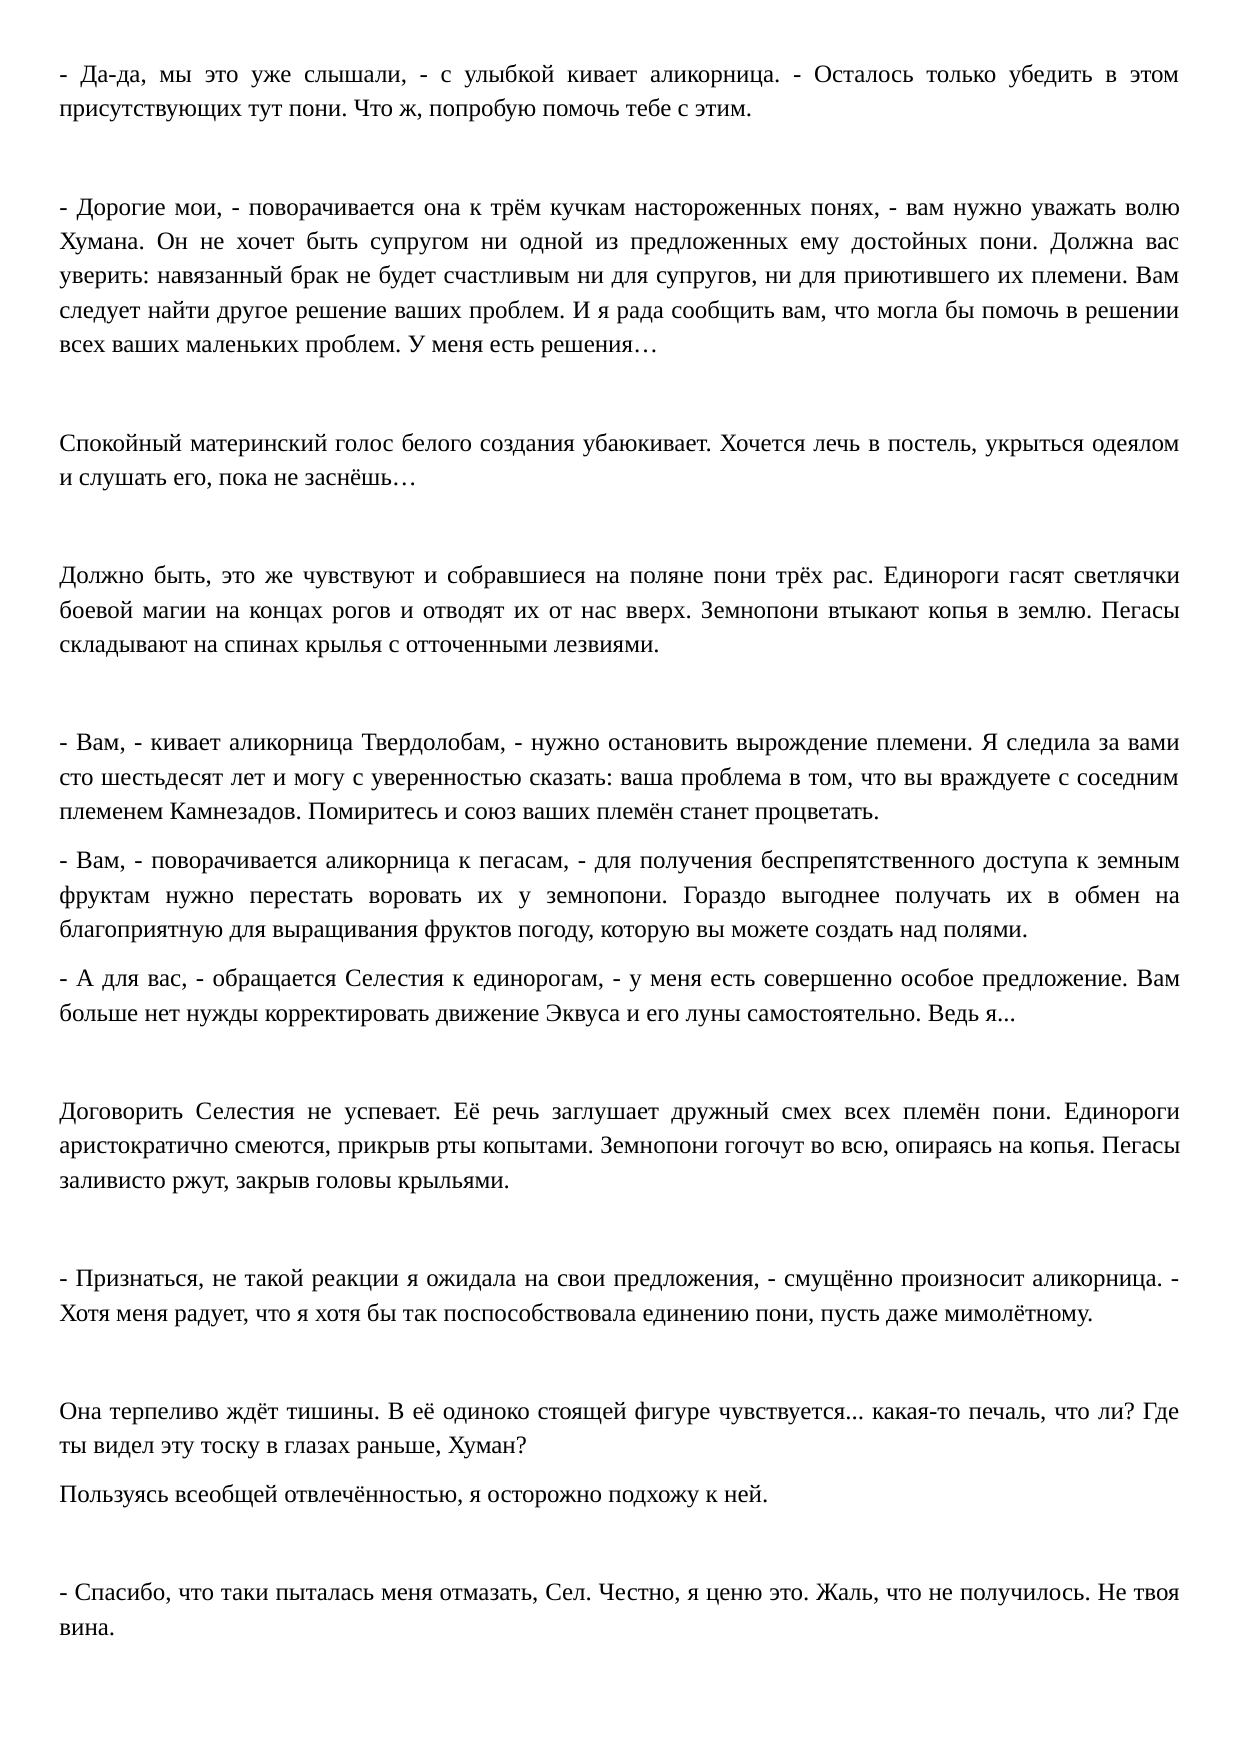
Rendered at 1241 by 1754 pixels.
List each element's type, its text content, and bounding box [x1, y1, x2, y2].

text - Спасибо, что таки пыталась меня отмазать, Сел. Честно, я ценю это. Жаль, что не получилось. Не твоя вина. [59, 1577, 1181, 1641]
text - Вам, - кивает аликорница Твердолобам, - нужно остановить вырождение племени. Я следила за вами сто шестьдесят лет и могу с уверенностью сказать: ваша проблема в том, что вы враждуете с соседним племенем Камнезадов. Помиритесь и союз ваших племён станет процветать. [59, 727, 1181, 825]
text Она терпеливо ждёт тишины. В её одиноко стоящей фигуре чувствуется... какая-то печаль, что ли? Где ты видел эту тоску в глазах раньше, Хуман? [59, 1396, 1181, 1459]
text - Вам, - поворачивается аликорница к пегасам, - для получения беспрепятственного доступа к земным фруктам нужно перестать воровать их у земнопони. Гораздо выгоднее получать их в обмен на благоприятную для выращивания фруктов погоду, которую вы можете создать над полями. [59, 845, 1181, 943]
text Пользуясь всеобщей отвлечённостью, я осторожно подхожу к ней. [59, 1479, 1181, 1508]
text Должно быть, это же чувствуют и собравшиеся на поляне пони трёх рас. Единороги гасят светлячки боевой магии на концах рогов и отводят их от нас вверх. Земнопони втыкают копья в землю. Пегасы складывают на спинах крылья с отточенными лезвиями. [59, 560, 1181, 658]
text - Признаться, не такой реакции я ожидала на свои предложения, - смущённо произносит аликорница. - Хотя меня радует, что я хотя бы так поспособствовала единению пони, пусть даже мимолётному. [59, 1263, 1181, 1326]
text Спокойный материнский голос белого создания убаюкивает. Хочется лечь в постель, укрыться одеялом и слушать его, пока не заснёшь… [59, 428, 1181, 491]
text - Да-да, мы это уже слышали, - с улыбкой кивает аликорница. - Осталось только убедить в этом присутствующих тут пони. Что ж, попробую помочь тебе с этим. [59, 59, 1181, 122]
text Договорить Селестия не успевает. Её речь заглушает дружный смех всех племён пони. Единороги аристократично смеются, прикрыв рты копытами. Земнопони гогочут во всю, опираясь на копья. Пегасы заливисто ржут, закрыв головы крыльями. [59, 1096, 1181, 1194]
text - Дорогие мои, - поворачивается она к трём кучкам настороженных понях, - вам нужно уважать волю Хумана. Он не хочет быть супругом ни одной из предложенных ему достойных пони. Должна вас уверить: навязанный брак не будет счастливым ни для супругов, ни для приютившего их племени. Вам следует найти другое решение ваших проблем. И я рада сообщить вам, что могла бы помочь в решении всех ваших маленьких проблем. У меня есть решения… [59, 192, 1181, 358]
text - А для вас, - обращается Селестия к единорогам, - у меня есть совершенно особое предложение. Вам больше нет нужды корректировать движение Эквуса и его луны самостоятельно. Ведь я... [59, 963, 1181, 1027]
